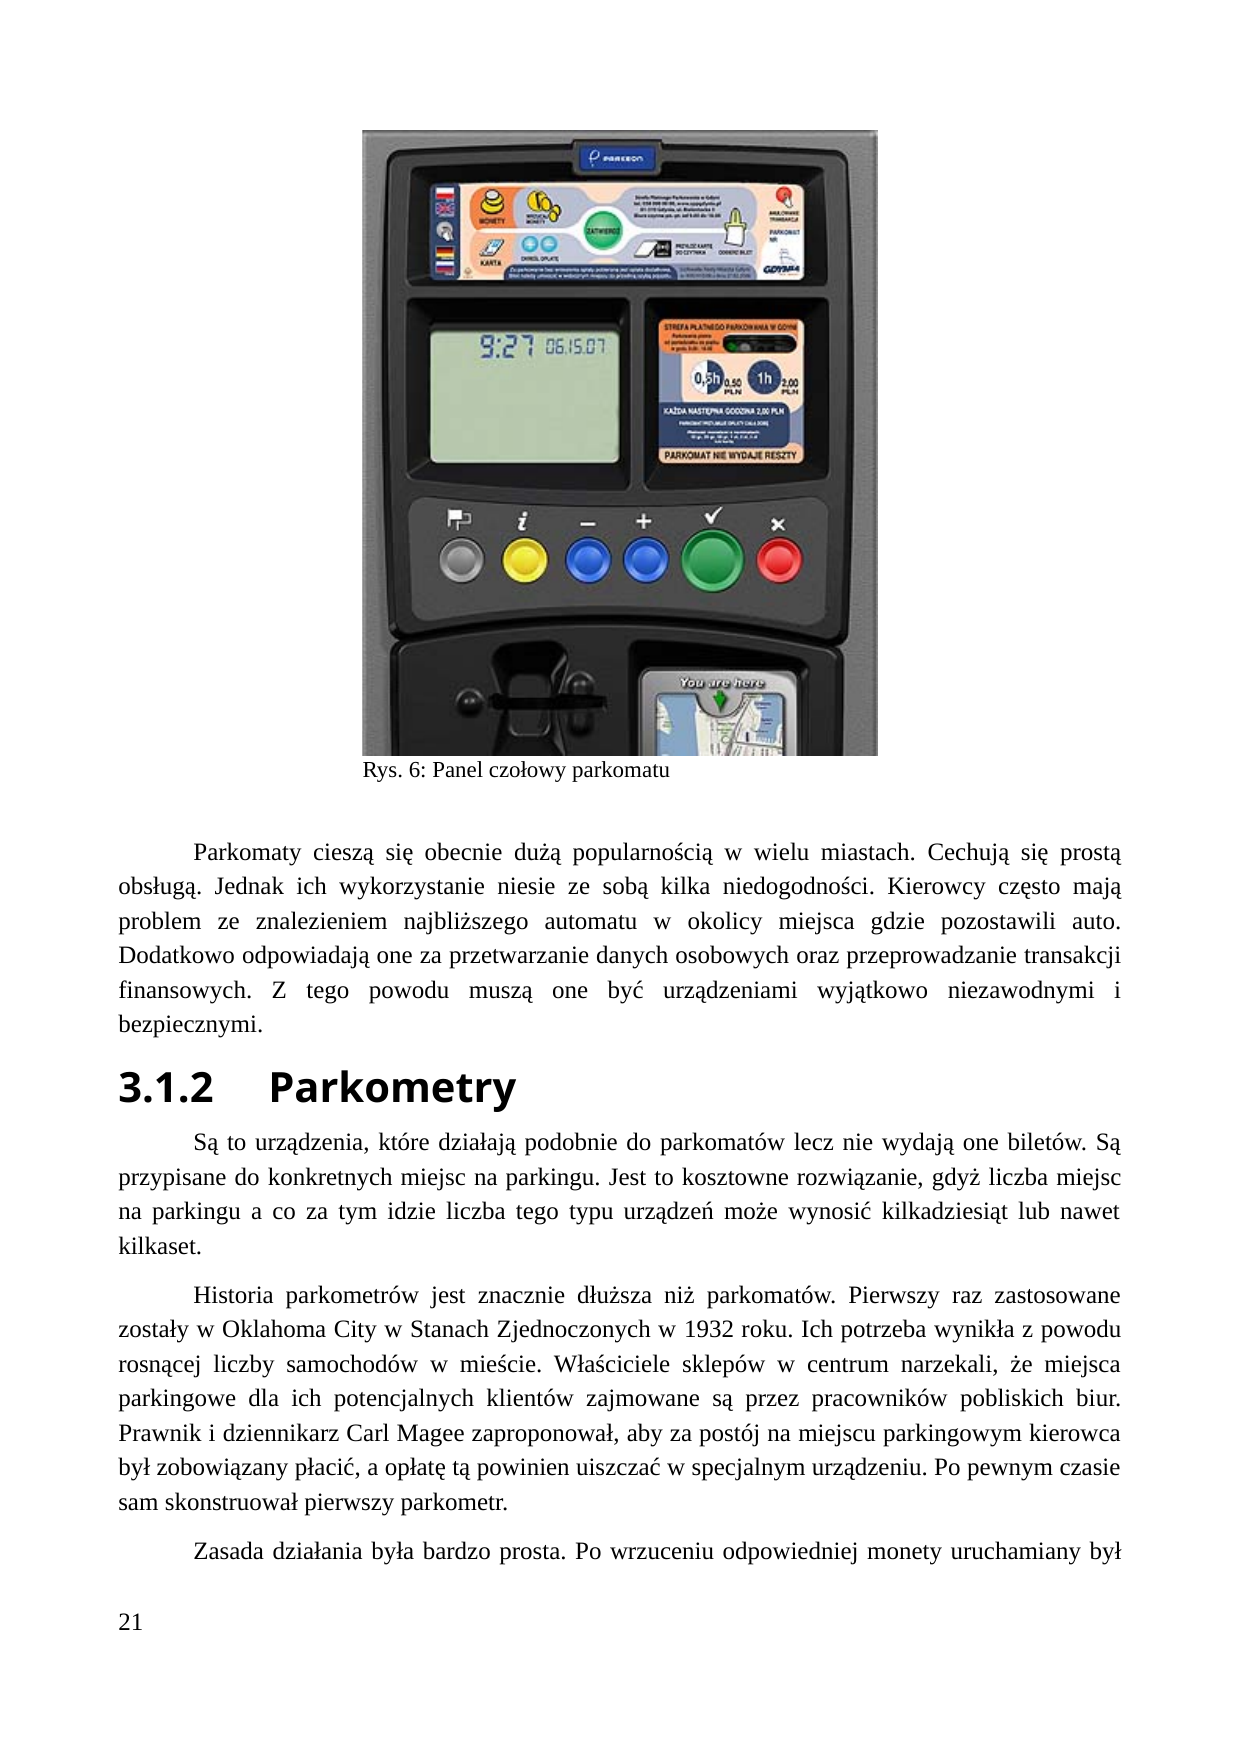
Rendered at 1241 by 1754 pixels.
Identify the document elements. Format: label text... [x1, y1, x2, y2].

text Historia parkometrów jest znacznie dłuższa niż parkomatów. Pierwszy raz zastosowane zostały w Oklahoma City w Stanach Zjednoczonych w 1932 roku. Ich potrzeba wynikła z powodu rosnącej liczby samochodów w mieście. Właściciele sklepów w centrum narzekali, że miejsca parkingowe dla ich potencjalnych klientów zajmowane są przez pracowników pobliskich biur. Prawnik i dziennikarz Carl Magee zaproponował, aby za postój na miejscu parkingowym kierowca był zobowiązany płacić, a opłatę tą powinien uiszczać w specjalnym urządzeniu. Po pewnym czasie sam skonstruował pierwszy parkometr. [118, 1280, 1122, 1516]
text Parkomaty cieszą się obecnie dużą popularnością w wielu miastach. Cechują się prostą obsługą. Jednak ich wykorzystanie niesie ze sobą kilka niedogodności. Kierowcy często mają problem ze znalezieniem najbliższego automatu w okolicy miejsca gdzie pozostawili auto. Dodatkowo odpowiadają one za przetwarzanie danych osobowych oraz przeprowadzanie transakcji finansowych. Z tego powodu muszą one być urządzeniami wyjątkowo niezawodnymi i bezpiecznymi. [118, 837, 1122, 1038]
text Rys. 6: Panel czołowy parkomatu [362, 756, 878, 782]
subtitle Parkometry [118, 1058, 1122, 1115]
text Zasada działania była bardzo prosta. Po wrzuceniu odpowiedniej monety uruchamiany był [118, 1536, 1122, 1565]
text Są to urządzenia, które działają podobnie do parkomatów lecz nie wydają one biletów. Są przypisane do konkretnych miejsc na parkingu. Jest to kosztowne rozwiązanie, gdyż liczba miejsc na parkingu a co za tym idzie liczba tego typu urządzeń może wynosić kilkadziesiąt lub nawet kilkaset. [118, 1127, 1122, 1260]
picture [362, 130, 878, 756]
